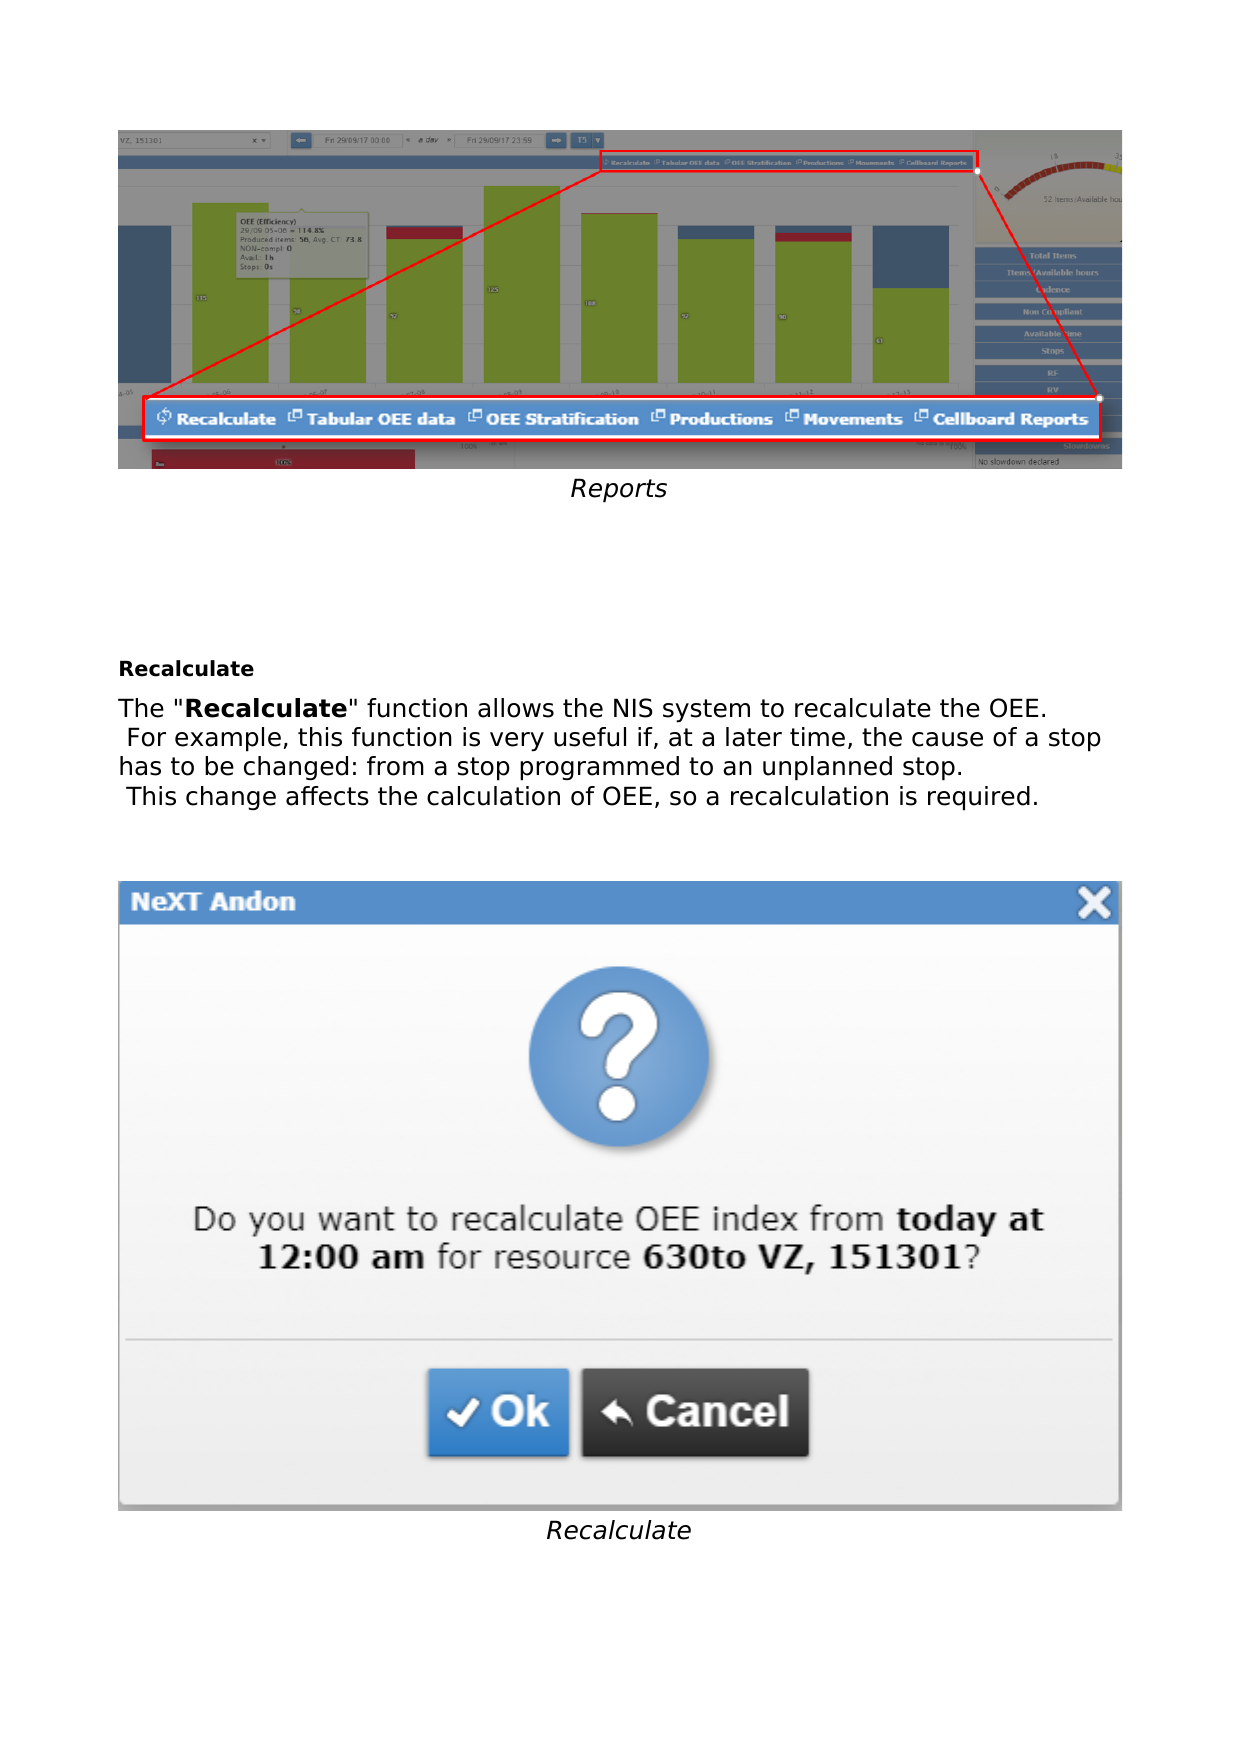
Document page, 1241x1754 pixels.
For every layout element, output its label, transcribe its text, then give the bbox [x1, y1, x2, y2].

text The "Recalculate" function allows the NIS system to recalculate the OEE. For example, this function is very useful if, at a later time, the cause of a stop has to be changed: from a stop programmed to an unplanned stop. This change affects the calculation of OEE, so a recalculation is required. [118, 694, 1122, 881]
text [118, 118, 1122, 130]
subtitle Recalculate [118, 657, 1122, 682]
picture [118, 881, 1123, 1511]
text [118, 503, 1122, 620]
picture [118, 130, 1123, 469]
text Recalculate [118, 1511, 1122, 1546]
text Reports [118, 469, 1122, 503]
text [118, 1546, 1122, 1633]
